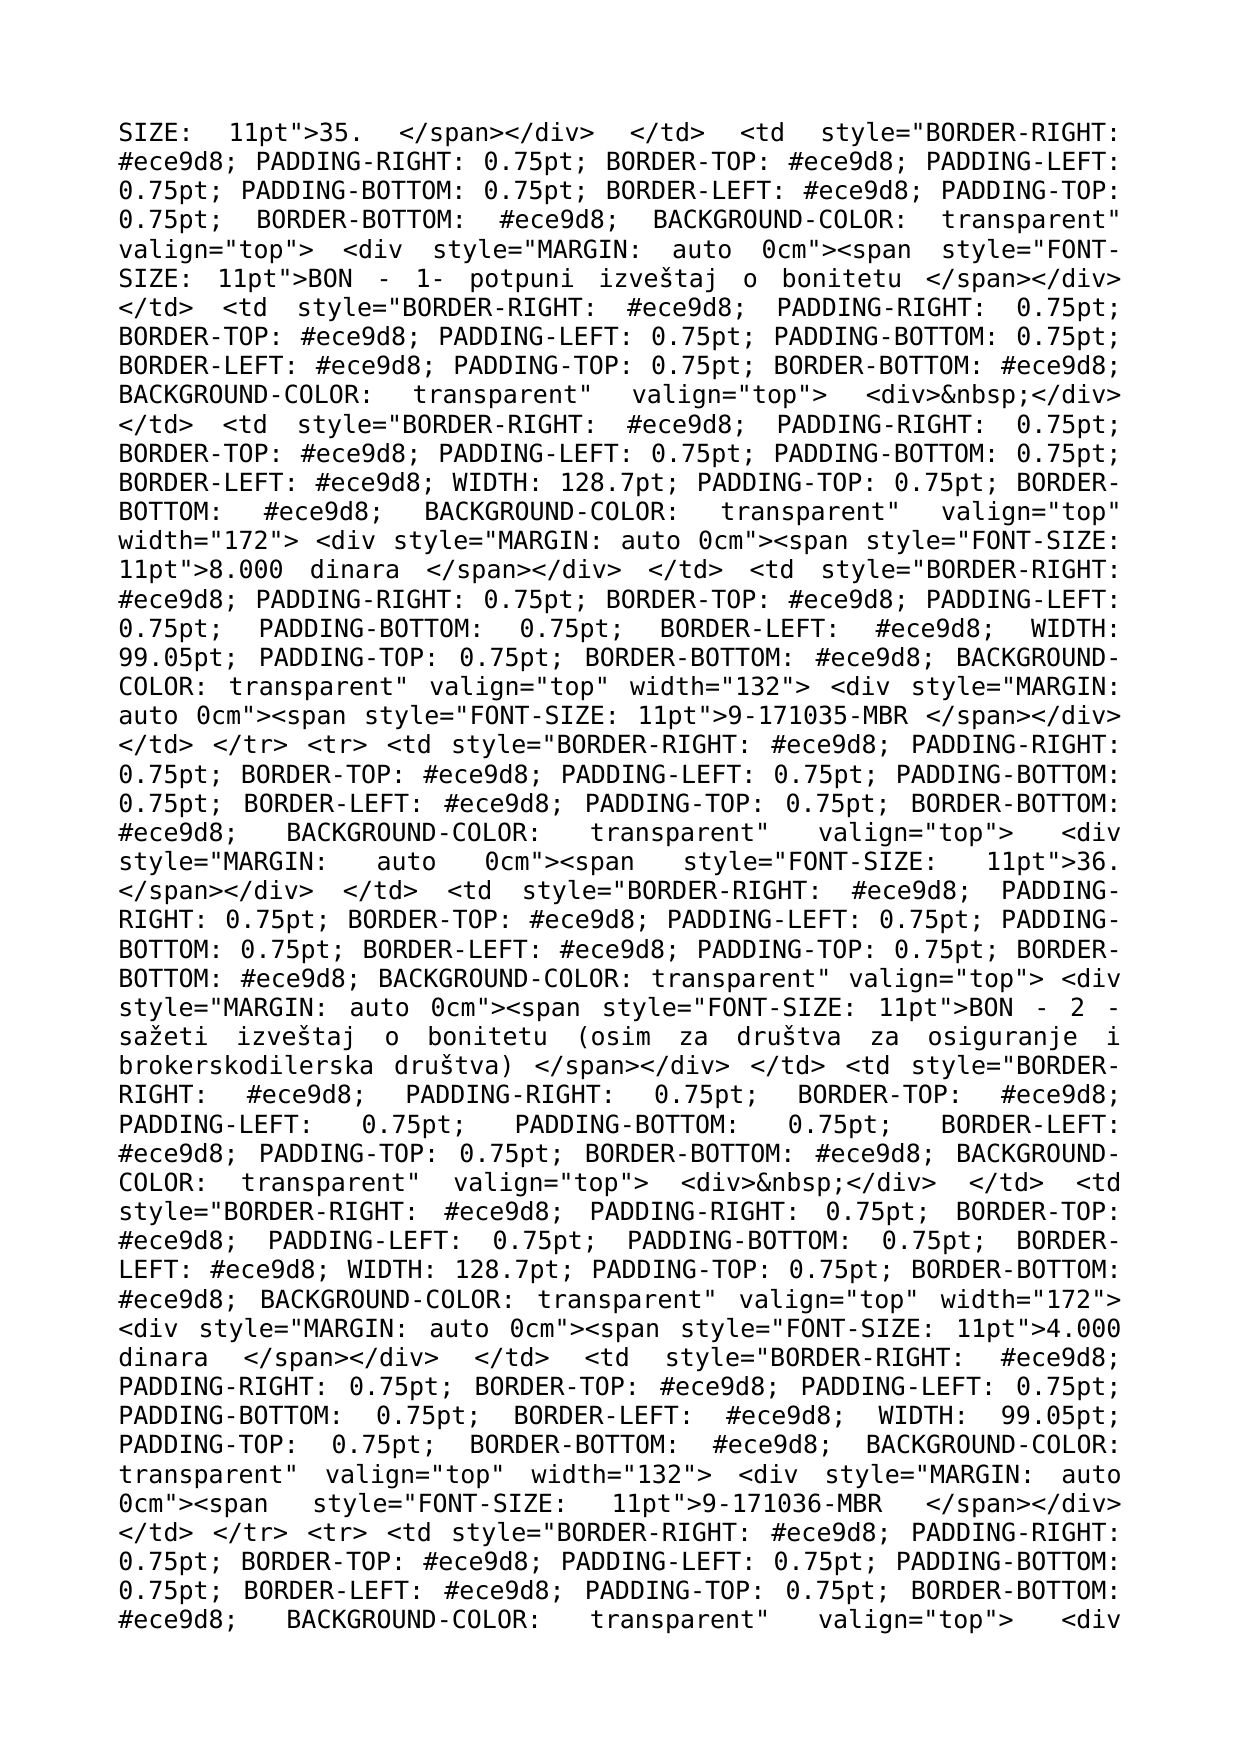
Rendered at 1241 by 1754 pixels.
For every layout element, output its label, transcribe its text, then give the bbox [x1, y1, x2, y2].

text SIZE: 11pt">35. </span></div> </td> <td style="BORDER-RIGHT: #ece9d8; PADDING-RIGHT: 0.75pt; BORDER-TOP: #ece9d8; PADDING-LEFT: 0.75pt; PADDING-BOTTOM: 0.75pt; BORDER-LEFT: #ece9d8; PADDING-TOP: 0.75pt; BORDER-BOTTOM: #ece9d8; BACKGROUND-COLOR: transparent" valign="top"> <div style="MARGIN: auto 0cm"><span style="FONT-SIZE: 11pt">BON - 1- potpuni izveštaj o bonitetu </span></div> </td> <td style="BORDER-RIGHT: #ece9d8; PADDING-RIGHT: 0.75pt; BORDER-TOP: #ece9d8; PADDING-LEFT: 0.75pt; PADDING-BOTTOM: 0.75pt; BORDER-LEFT: #ece9d8; PADDING-TOP: 0.75pt; BORDER-BOTTOM: #ece9d8; BACKGROUND-COLOR: transparent" valign="top"> <div>&nbsp;</div> </td> <td style="BORDER-RIGHT: #ece9d8; PADDING-RIGHT: 0.75pt; BORDER-TOP: #ece9d8; PADDING-LEFT: 0.75pt; PADDING-BOTTOM: 0.75pt; BORDER-LEFT: #ece9d8; WIDTH: 128.7pt; PADDING-TOP: 0.75pt; BORDER-BOTTOM: #ece9d8; BACKGROUND-COLOR: transparent" valign="top" width="172"> <div style="MARGIN: auto 0cm"><span style="FONT-SIZE: 11pt">8.000 dinara </span></div> </td> <td style="BORDER-RIGHT: #ece9d8; PADDING-RIGHT: 0.75pt; BORDER-TOP: #ece9d8; PADDING-LEFT: 0.75pt; PADDING-BOTTOM: 0.75pt; BORDER-LEFT: #ece9d8; WIDTH: 99.05pt; PADDING-TOP: 0.75pt; BORDER-BOTTOM: #ece9d8; BACKGROUND-COLOR: transparent" valign="top" width="132"> <div style="MARGIN: auto 0cm"><span style="FONT-SIZE: 11pt">9-171035-MBR </span></div> </td> </tr> <tr> <td style="BORDER-RIGHT: #ece9d8; PADDING-RIGHT: 0.75pt; BORDER-TOP: #ece9d8; PADDING-LEFT: 0.75pt; PADDING-BOTTOM: 0.75pt; BORDER-LEFT: #ece9d8; PADDING-TOP: 0.75pt; BORDER-BOTTOM: #ece9d8; BACKGROUND-COLOR: transparent" valign="top"> <div style="MARGIN: auto 0cm"><span style="FONT-SIZE: 11pt">36. </span></div> </td> <td style="BORDER-RIGHT: #ece9d8; PADDING-RIGHT: 0.75pt; BORDER-TOP: #ece9d8; PADDING-LEFT: 0.75pt; PADDING-BOTTOM: 0.75pt; BORDER-LEFT: #ece9d8; PADDING-TOP: 0.75pt; BORDER-BOTTOM: #ece9d8; BACKGROUND-COLOR: transparent" valign="top"> <div style="MARGIN: auto 0cm"><span style="FONT-SIZE: 11pt">BON - 2 - sažeti izveštaj o bonitetu (osim za društva za osiguranje i brokerskodilerska društva) </span></div> </td> <td style="BORDER-RIGHT: #ece9d8; PADDING-RIGHT: 0.75pt; BORDER-TOP: #ece9d8; PADDING-LEFT: 0.75pt; PADDING-BOTTOM: 0.75pt; BORDER-LEFT: #ece9d8; PADDING-TOP: 0.75pt; BORDER-BOTTOM: #ece9d8; BACKGROUND-COLOR: transparent" valign="top"> <div>&nbsp;</div> </td> <td style="BORDER-RIGHT: #ece9d8; PADDING-RIGHT: 0.75pt; BORDER-TOP: #ece9d8; PADDING-LEFT: 0.75pt; PADDING-BOTTOM: 0.75pt; BORDER-LEFT: #ece9d8; WIDTH: 128.7pt; PADDING-TOP: 0.75pt; BORDER-BOTTOM: #ece9d8; BACKGROUND-COLOR: transparent" valign="top" width="172"> <div style="MARGIN: auto 0cm"><span style="FONT-SIZE: 11pt">4.000 dinara </span></div> </td> <td style="BORDER-RIGHT: #ece9d8; PADDING-RIGHT: 0.75pt; BORDER-TOP: #ece9d8; PADDING-LEFT: 0.75pt; PADDING-BOTTOM: 0.75pt; BORDER-LEFT: #ece9d8; WIDTH: 99.05pt; PADDING-TOP: 0.75pt; BORDER-BOTTOM: #ece9d8; BACKGROUND-COLOR: transparent" valign="top" width="132"> <div style="MARGIN: auto 0cm"><span style="FONT-SIZE: 11pt">9-171036-MBR </span></div> </td> </tr> <tr> <td style="BORDER-RIGHT: #ece9d8; PADDING-RIGHT: 0.75pt; BORDER-TOP: #ece9d8; PADDING-LEFT: 0.75pt; PADDING-BOTTOM: 0.75pt; BORDER-LEFT: #ece9d8; PADDING-TOP: 0.75pt; BORDER-BOTTOM: #ece9d8; BACKGROUND-COLOR: transparent" valign="top"> <div [118, 118, 1122, 1635]
